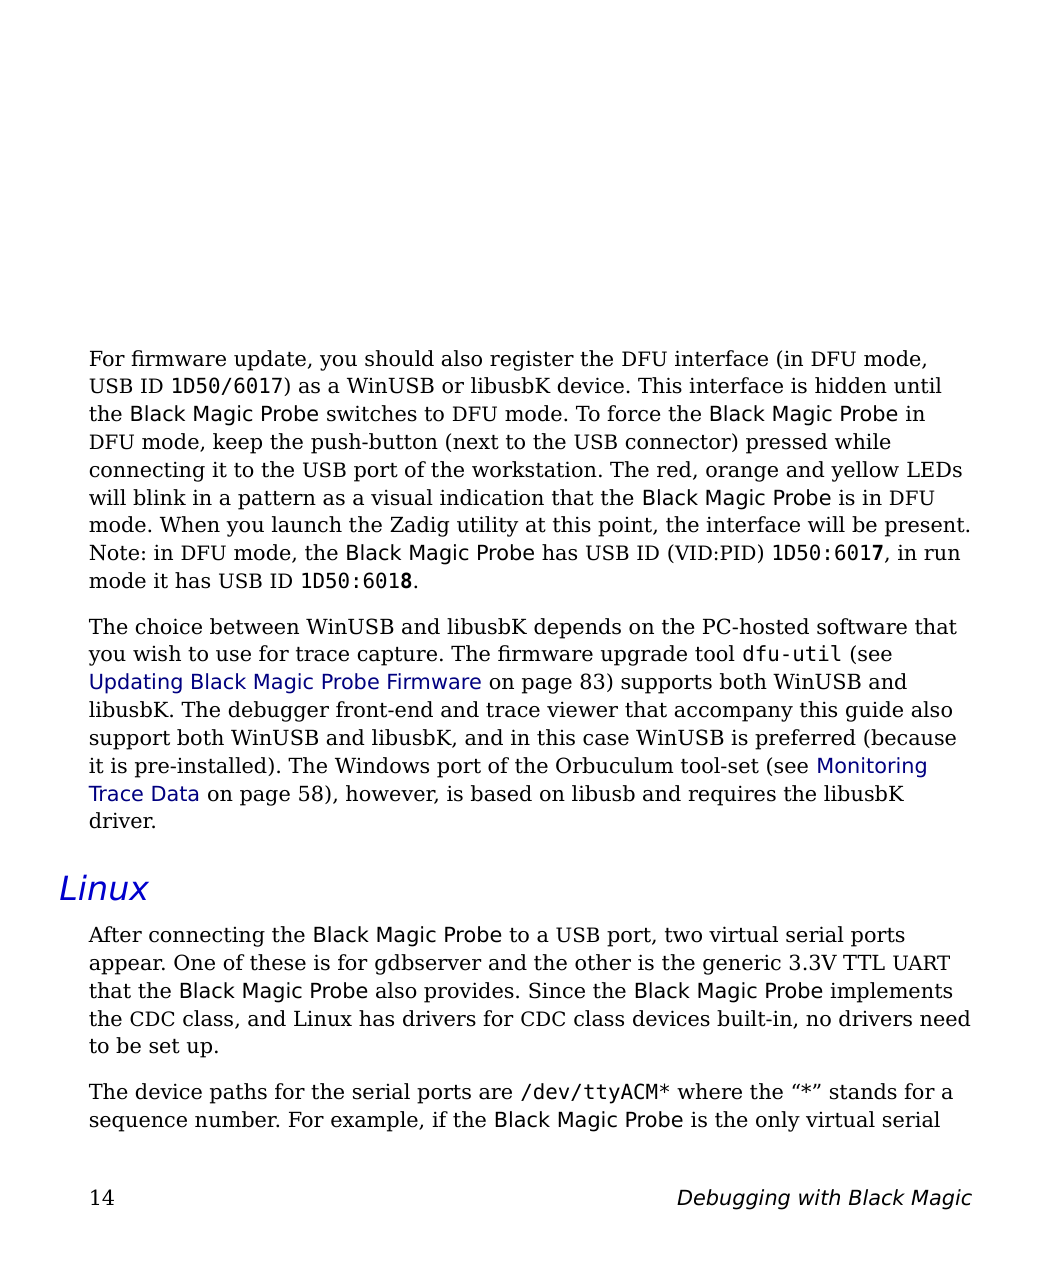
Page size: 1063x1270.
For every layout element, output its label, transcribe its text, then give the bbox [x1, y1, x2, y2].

text For firmware update, you should also register the DFU interface (in DFU mode, USB ID 1D50/6017) as a WinUSB or libusbK device. This interface is hidden until the Black Magic Probe switches to DFU mode. To force the Black Magic Probe in DFU mode, keep the push-button (next to the USB connector) pressed while connecting it to the USB port of the workstation. The red, orange and yellow LEDs will blink in a pattern as a visual indication that the Black Magic Probe is in DFU mode. When you launch the Zadig utility at this point, the interface will be present. Note: in DFU mode, the Black Magic Probe has USB ID (VID:PID) 1D50:6017, in run mode it has USB ID 1D50:6018. [88, 59, 974, 593]
text The choice between WinUSB and libusbK depends on the PC-hosted software that you wish to use for trace capture. The firmware upgrade tool dfu-util (see Updating Black Magic Probe Firmware on page 82) supports both WinUSB and libusbK. The debugger front-end and trace viewer that accompany this guide also support both WinUSB and libusbK, and in this case WinUSB is preferred (because it is pre-installed). The Windows port of the Orbuculum tool-set (see Monitoring Trace Data on page 58), however, is based on libusb and requires the libusbK driver. [88, 615, 974, 834]
text The device paths for the serial ports are /dev/ttyACM* where the “*” stands for a sequence number. For example, if the Black Magic Probe is the only virtual serial [88, 1080, 974, 1132]
subtitle Linux [59, 870, 974, 908]
text After connecting the Black Magic Probe to a USB port, two virtual serial ports appear. One of these is for gdbserver and the other is the generic 3.3V TTL UART that the Black Magic Probe also provides. Since the Black Magic Probe implements the CDC class, and Linux has drivers for CDC class devices built-in, no drivers need to be set up. [88, 923, 974, 1059]
